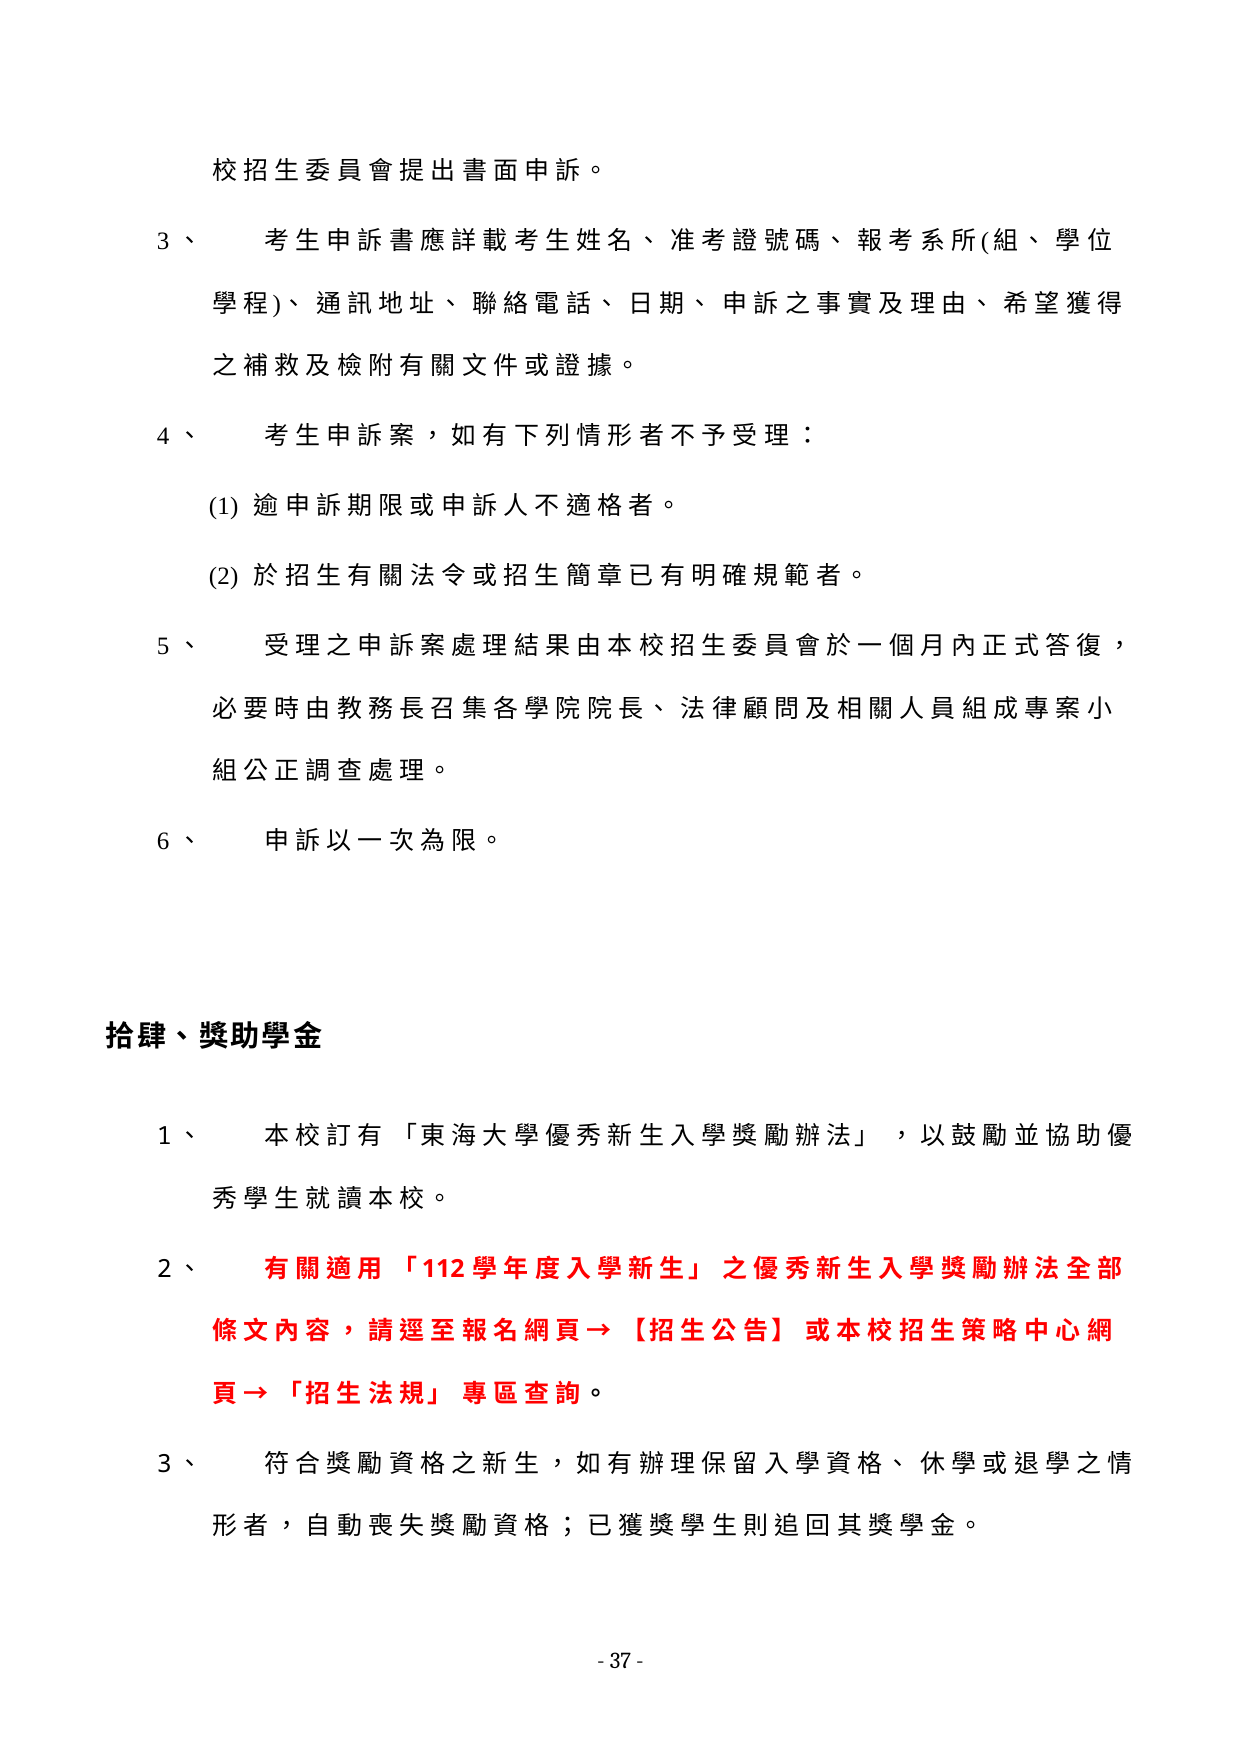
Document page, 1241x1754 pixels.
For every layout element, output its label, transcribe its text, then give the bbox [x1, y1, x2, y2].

list 考生申訴書應詳載考生姓名、准考證號碼、報考系所(組、學位學程)、通訊地址、聯絡電話、日期、申訴之事實及理由、希望獲得之補救及檢附有關文件或證據。 [154, 197, 1136, 384]
list 於招生有關法令或招生簡章已有明確規範者。 [204, 532, 1136, 594]
list 受理之申訴案處理結果由本校招生委員會於一個月內正式答復，必要時由教務長召集各學院院長、法律顧問及相關人員組成專案小組公正調查處理。 [154, 602, 1136, 789]
list 校招生委員會提出書面申訴。 [155, 127, 1136, 189]
text 拾肆、獎助學金 [104, 992, 1136, 1054]
list 有關適用「112學年度入學新生」之優秀新生入學獎勵辦法全部條文內容，請逕至報名網頁→【招生公告】或本校招生策略中心網頁→「招生法規」專區查詢。 [155, 1224, 1136, 1412]
list 申訴以一次為限。 [154, 797, 1136, 859]
list 逾申訴期限或申訴人不適格者。 [204, 462, 1136, 524]
list 本校訂有「東海大學優秀新生入學獎勵辦法」，以鼓勵並協助優秀學生就讀本校。 [155, 1092, 1136, 1217]
list 考生申訴案，如有下列情形者不予受理： [154, 392, 1136, 454]
list 符合獎勵資格之新生，如有辦理保留入學資格、休學或退學之情形者，自動喪失獎勵資格；已獲獎學生則追回其獎學金。 [155, 1419, 1136, 1544]
